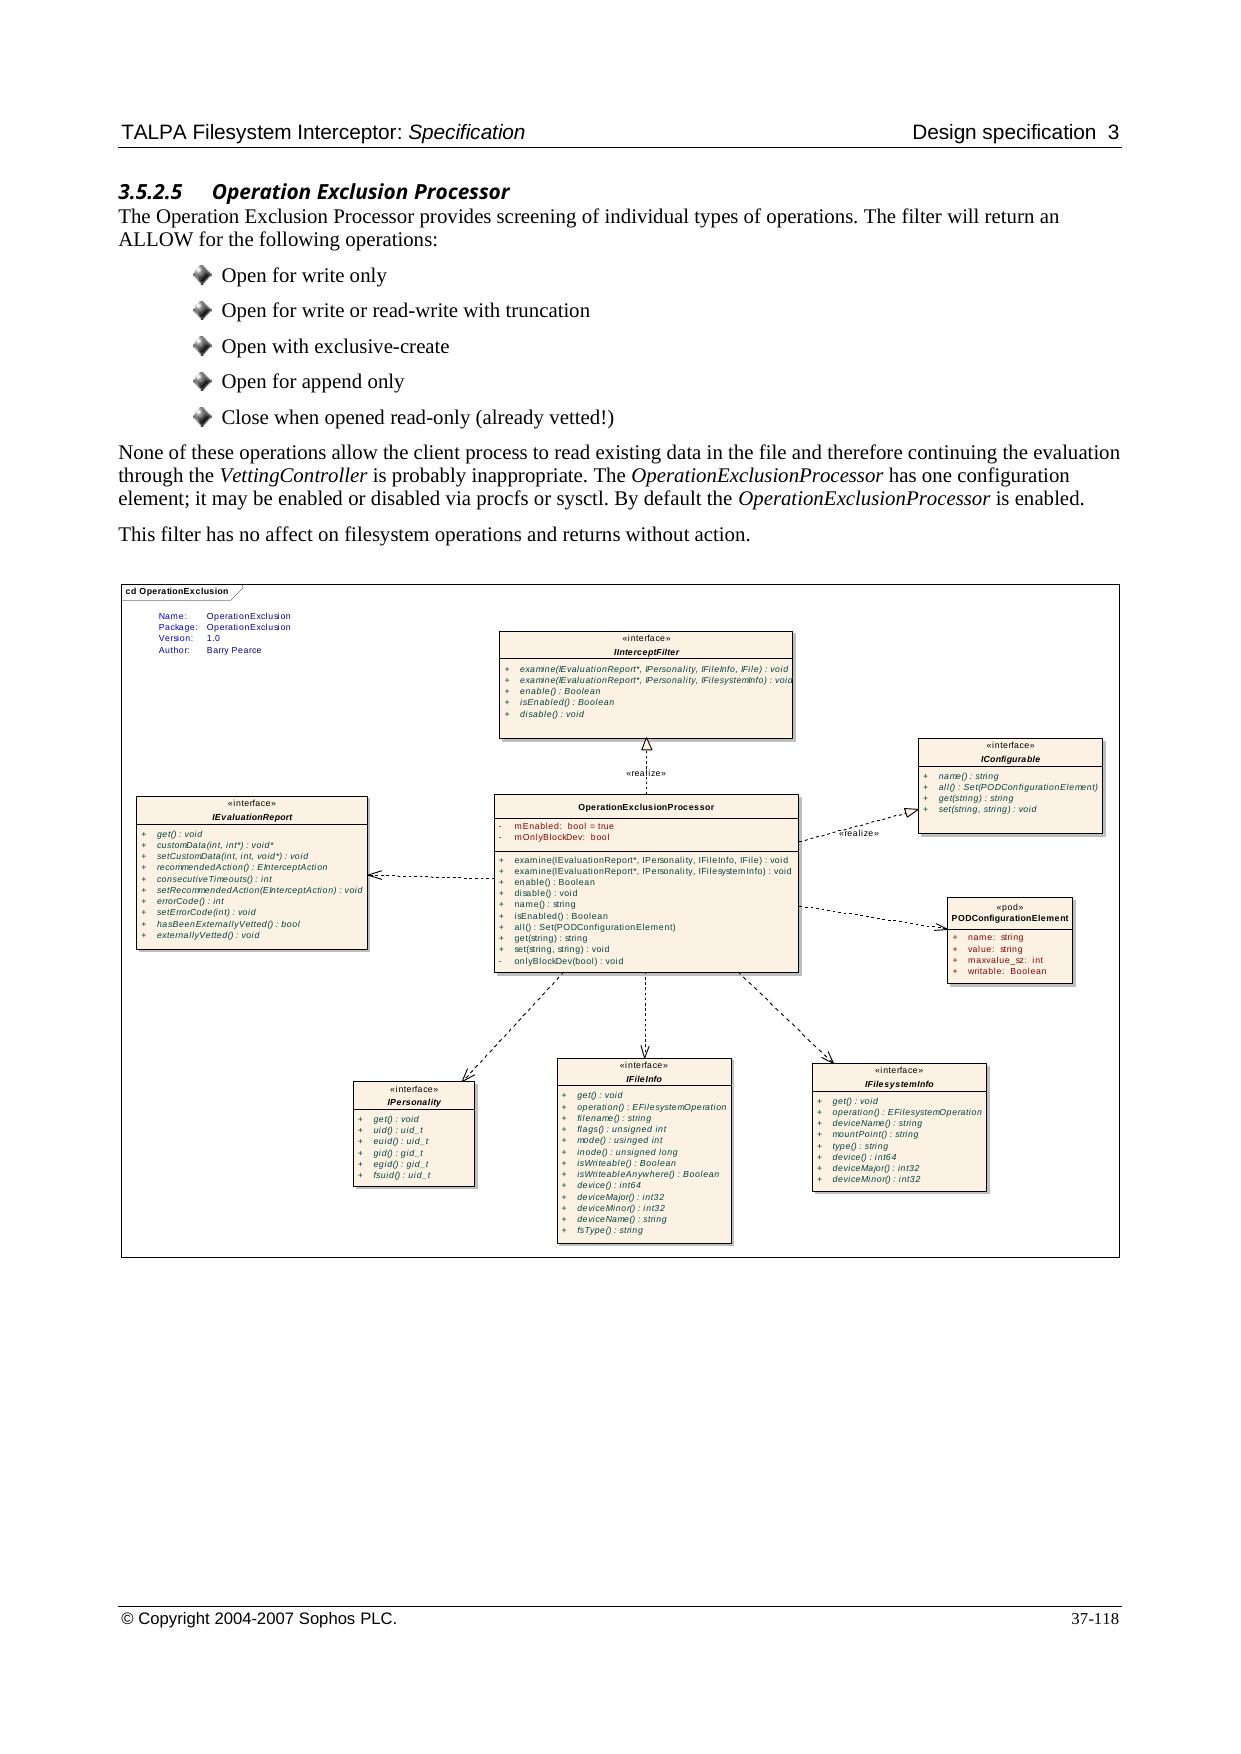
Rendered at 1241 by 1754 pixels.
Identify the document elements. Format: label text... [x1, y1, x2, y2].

picture [193, 301, 212, 320]
picture [193, 336, 212, 356]
text None of these operations allow the client process to read existing data in the file and therefore continuing the evaluation through the VettingController is probably inappropriate. The OperationExclusionProcessor has one configuration element; it may be enabled or disabled via procfs or sysctl. By default the OperationExclusionProcessor is enabled. [118, 441, 1122, 510]
text This filter has no affect on filesystem operations and returns without action. [118, 523, 1122, 546]
list Open for write or read-write with truncation [192, 299, 1122, 322]
picture [193, 265, 212, 285]
list Open with exclusive-create [192, 334, 1122, 358]
list Close when opened read-only (already vetted!) [192, 406, 1122, 429]
subtitle Operation Exclusion Processor [118, 177, 1122, 205]
picture [193, 407, 212, 427]
list Open for write only [192, 263, 1122, 287]
text The Operation Exclusion Processor provides screening of individual types of operations. The filter will return an ALLOW for the following operations: [118, 205, 1122, 251]
picture [193, 372, 212, 391]
list Open for append only [192, 370, 1122, 393]
